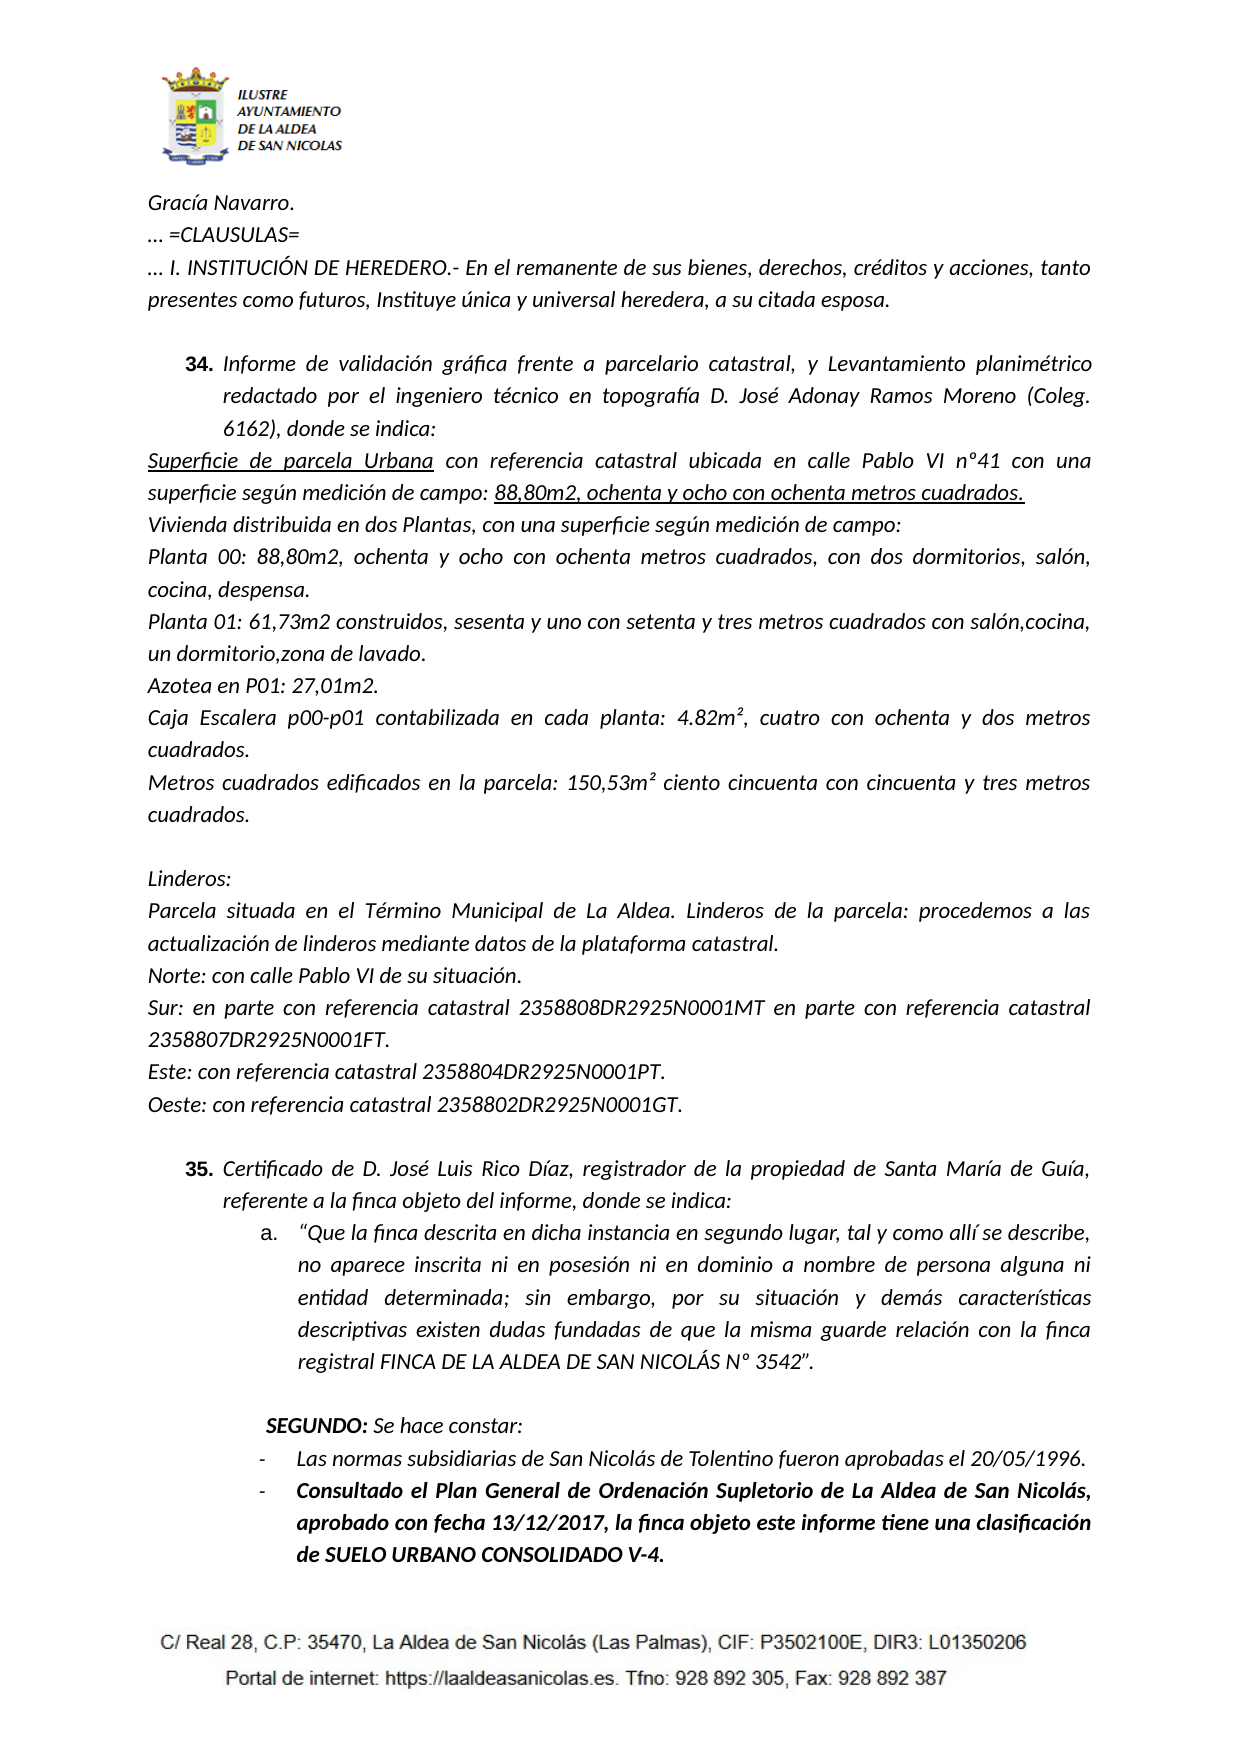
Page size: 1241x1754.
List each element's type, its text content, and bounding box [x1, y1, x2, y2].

text Vivienda distribuida en dos Plantas, con una superficie según medición de campo: [148, 510, 1093, 538]
text Oeste: con referencia catastral 2358802DR2925N0001GT. [148, 1090, 1093, 1118]
text Azotea en P01: 27,01m2. [148, 671, 1093, 699]
list Certificado de D. José Luis Rico Díaz, registrador de la propiedad de Santa María de Guía, referente a la finca objeto del informe, donde se indica: [185, 1154, 1093, 1214]
text Planta 01: 61,73m2 construidos, sesenta y uno con setenta y tres metros cuadrados con salón,cocina, un dormitorio,zona de lavado. [148, 607, 1093, 667]
text Este: con referencia catastral 2358804DR2925N0001PT. [148, 1057, 1093, 1086]
list Las normas subsidiarias de San Nicolás de Tolentino fueron aprobadas el 20/05/1996. [259, 1444, 1093, 1472]
list “Que la finca descrita en dicha instancia en segundo lugar, tal y como allí se describe, no aparece inscrita ni en posesión ni en dominio a nombre de persona alguna ni entidad determinada; sin embargo, por su situación y demás características descriptivas existen dudas fundadas de que la misma guarde relación con la finca registral FINCA DE LA ALDEA DE SAN NICOLÁS Nº 3542”. [260, 1218, 1093, 1375]
picture [148, 59, 358, 173]
picture [148, 1626, 1034, 1694]
text Planta 00: 88,80m2, ochenta y ocho con ochenta metros cuadrados, con dos dormitorios, salón, cocina, despensa. [148, 542, 1093, 603]
text Parcela situada en el Término Municipal de La Aldea. Linderos de la parcela: procedemos a las actualización de linderos mediante datos de la plataforma catastral. [148, 897, 1093, 957]
text … I. INSTITUCIÓN DE HEREDERO.- En el remanente de sus bienes, derechos, créditos y acciones, tanto presentes como futuros, Instituye única y universal heredera, a su citada esposa. [148, 253, 1093, 313]
text Linderos: [148, 864, 1093, 892]
text Sur: en parte con referencia catastral 2358808DR2925N0001MT en parte con referencia catastral 2358807DR2925N0001FT. [148, 993, 1093, 1053]
text SEGUNDO: Se hace constar: [148, 1412, 1093, 1439]
text … =CLAUSULAS= [148, 221, 1093, 249]
list Informe de validación gráfica frente a parcelario catastral, y Levantamiento planimétrico redactado por el ingeniero técnico en topografía D. José Adonay Ramos Moreno (Coleg. 6162), donde se indica: [185, 349, 1093, 442]
text Metros cuadrados edificados en la parcela: 150,53m² ciento cincuenta con cincuenta y tres metros cuadrados. [148, 768, 1093, 828]
text Gracía Navarro. [148, 188, 1093, 216]
text Caja Escalera p00-p01 contabilizada en cada planta: 4.82m², cuatro con ochenta y dos metros cuadrados. [148, 703, 1093, 764]
text Norte: con calle Pablo VI de su situación. [148, 961, 1093, 989]
list Consultado el Plan General de Ordenación Supletorio de La Aldea de San Nicolás, aprobado con fecha 13/12/2017, la finca objeto este informe tiene una clasificación de SUELO URBANO CONSOLIDADO V-4. [259, 1476, 1093, 1568]
text Superficie de parcela Urbana con referencia catastral ubicada en calle Pablo VI nº41 con una superficie según medición de campo: 88,80m2, ochenta y ocho con ochenta metros cuadrados. [148, 446, 1093, 506]
